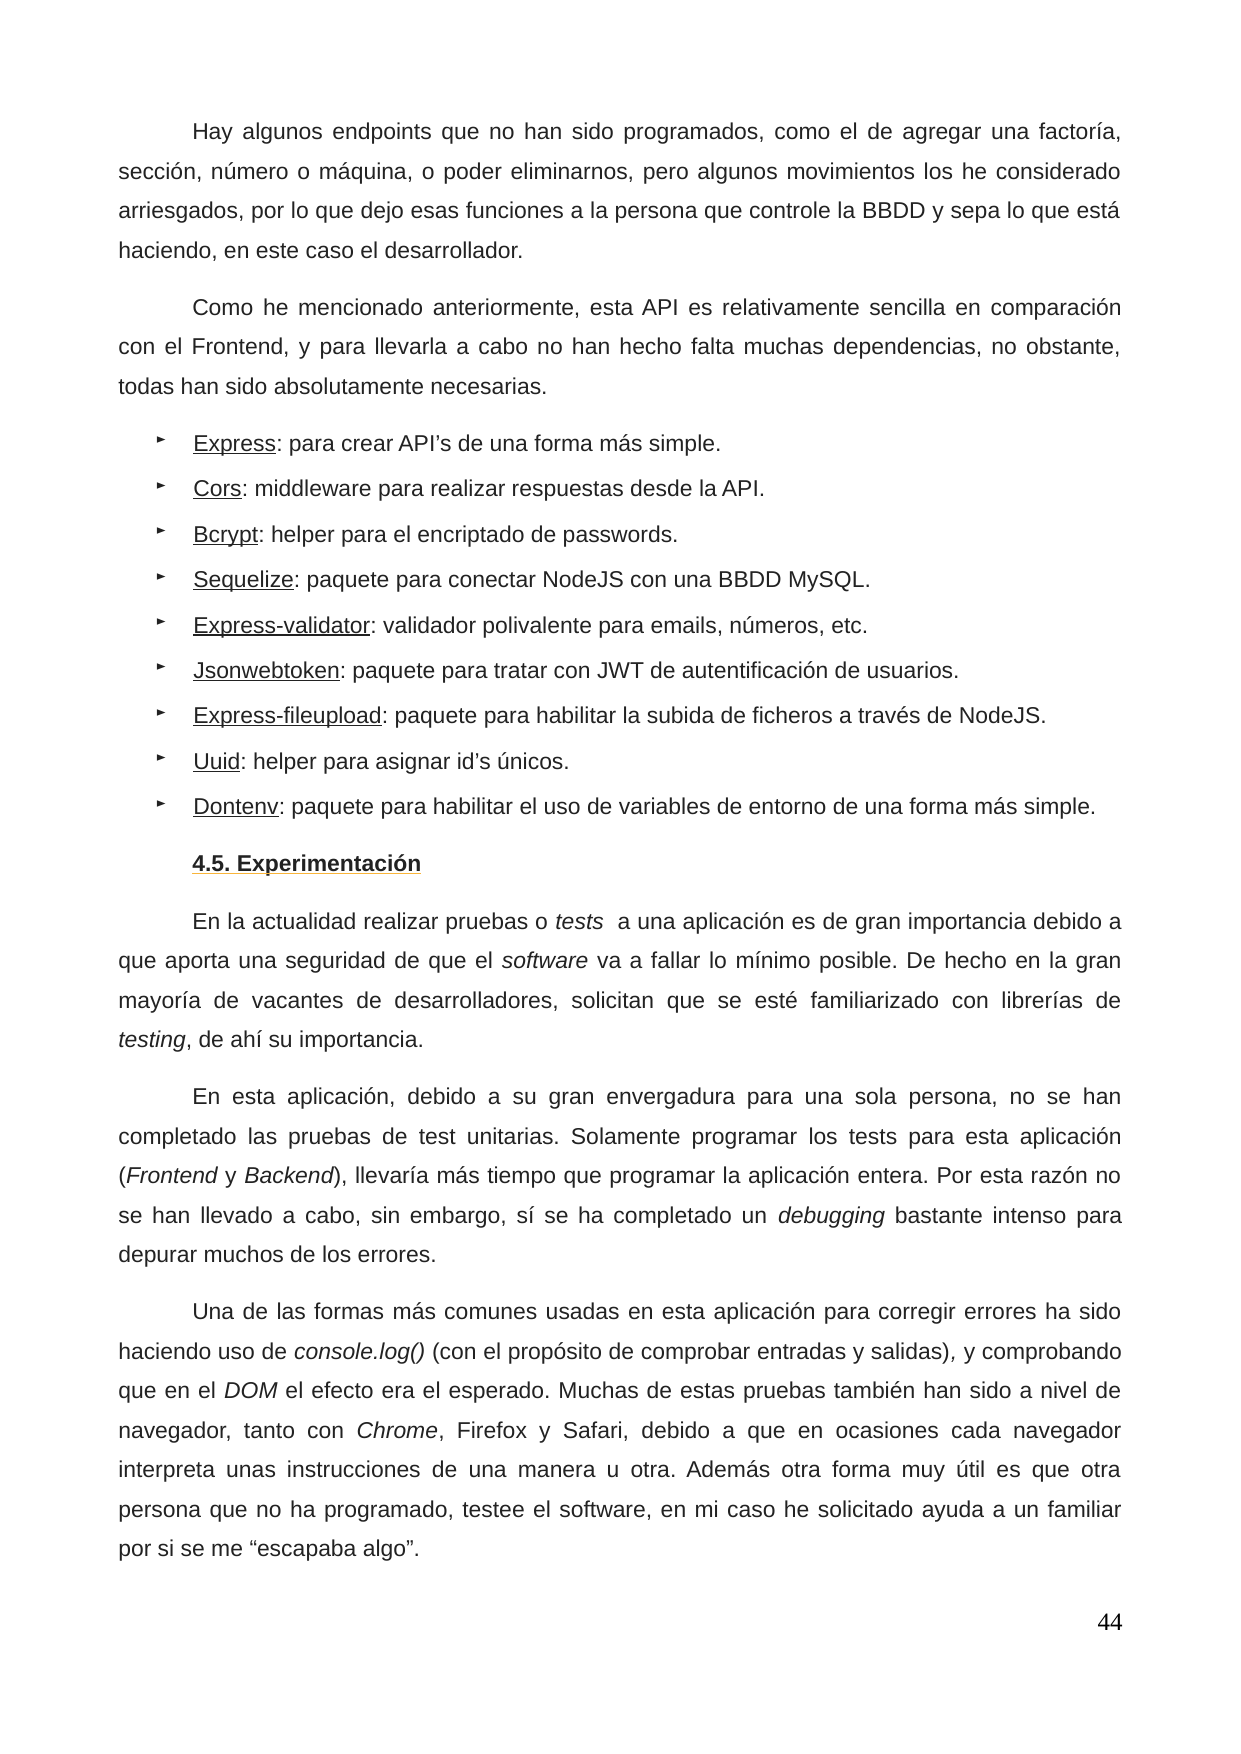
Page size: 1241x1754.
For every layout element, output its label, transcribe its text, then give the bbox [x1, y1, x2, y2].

text Una de las formas más comunes usadas en esta aplicación para corregir errores ha sido haciendo uso de console.log() (con el propósito de comprobar entradas y salidas), y comprobando que en el DOM el efecto era el esperado. Muchas de estas pruebas también han sido a nivel de navegador, tanto con Chrome, Firefox y Safari, debido a que en ocasiones cada navegador interpreta unas instrucciones de una manera u otra. Además otra forma muy útil es que otra persona que no ha programado, testee el software, en mi caso he solicitado ayuda a un familiar por si se me “escapaba algo”. [118, 1298, 1122, 1562]
text Como he mencionado anteriormente, esta API es relativamente sencilla en comparación con el Frontend, y para llevarla a cabo no han hecho falta muchas dependencias, no obstante, todas han sido absolutamente necesarias. [118, 294, 1122, 399]
list Jsonwebtoken: paquete para tratar con JWT de autentificación de usuarios. [156, 657, 1122, 683]
list Sequelize: paquete para conectar NodeJS con una BBDD MySQL. [156, 566, 1122, 592]
list Cors: middleware para realizar respuestas desde la API. [156, 475, 1122, 502]
list Express-validator: validador polivalente para emails, números, etc. [156, 612, 1122, 638]
text Hay algunos endpoints que no han sido programados, como el de agregar una factoría, sección, número o máquina, o poder eliminarnos, pero algunos movimientos los he considerado arriesgados, por lo que dejo esas funciones a la persona que controle la BBDD y sepa lo que está haciendo, en este caso el desarrollador. [118, 118, 1122, 263]
text 4.5. Experimentación [118, 850, 1122, 877]
list Bcrypt: helper para el encriptado de passwords. [156, 521, 1122, 547]
text En la actualidad realizar pruebas o tests a una aplicación es de gran importancia debido a que aporta una seguridad de que el software va a fallar lo mínimo posible. De hecho en la gran mayoría de vacantes de desarrolladores, solicitan que se esté familiarizado con librerías de testing, de ahí su importancia. [118, 908, 1122, 1052]
list Express-fileupload: paquete para habilitar la subida de ficheros a través de NodeJS. [156, 702, 1122, 729]
list Express: para crear API’s de una forma más simple. [156, 430, 1122, 456]
text En esta aplicación, debido a su gran envergadura para una sola persona, no se han completado las pruebas de test unitarias. Solamente programar los tests para esta aplicación (Frontend y Backend), llevaría más tiempo que programar la aplicación entera. Por esta razón no se han llevado a cabo, sin embargo, sí se ha completado un debugging bastante intenso para depurar muchos de los errores. [118, 1083, 1122, 1267]
list Dontenv: paquete para habilitar el uso de variables de entorno de una forma más simple. [156, 793, 1122, 819]
list Uuid: helper para asignar id’s únicos. [156, 748, 1122, 774]
